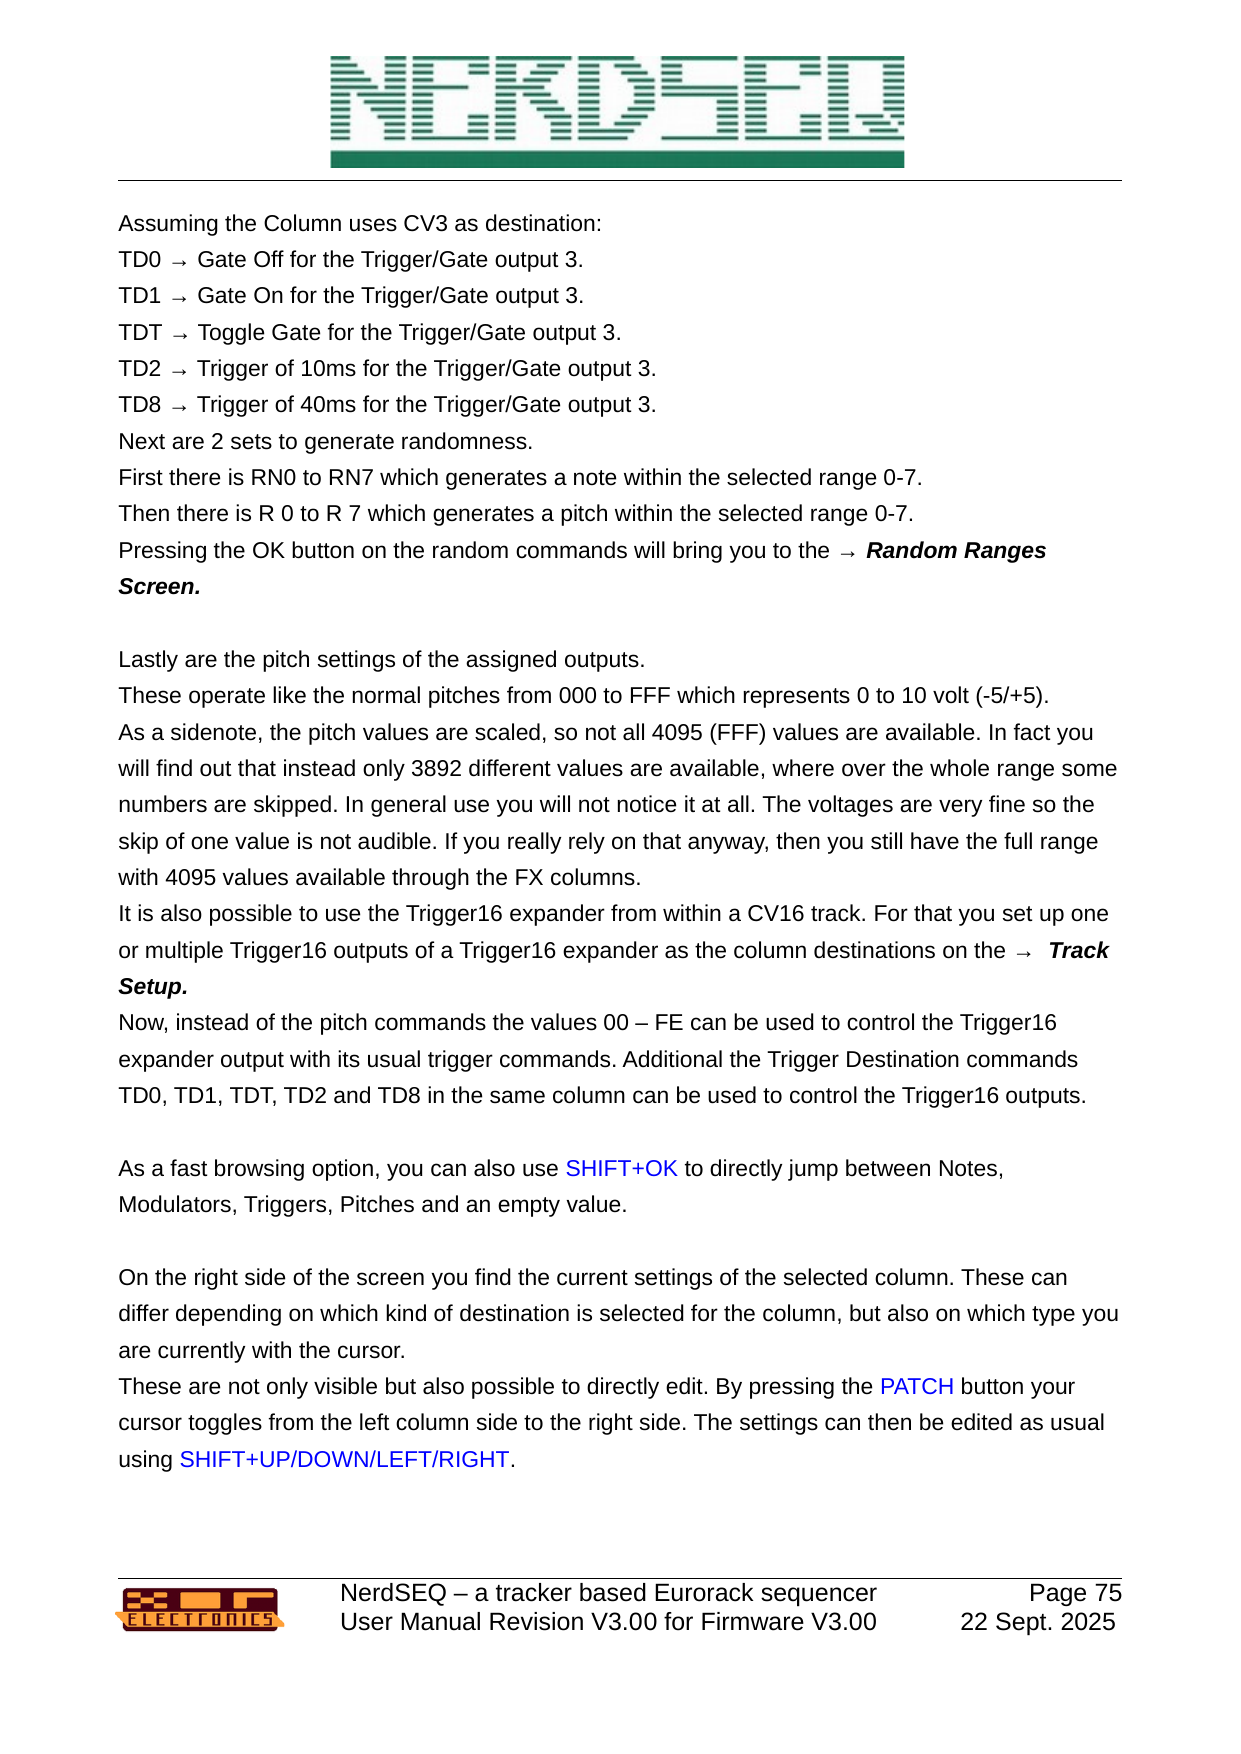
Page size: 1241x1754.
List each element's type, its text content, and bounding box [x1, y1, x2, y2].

text These operate like the normal pitches from 000 to FFF which represents 0 to 10 volt (-5/+5). [118, 682, 1122, 708]
text TD2 → Trigger of 10ms for the Trigger/Gate output 3. [118, 355, 1122, 381]
text It is also possible to use the Trigger16 expander from within a CV16 track. For that you set up one or multiple Trigger16 outputs of a Trigger16 expander as the column destinations on the → Track Setup. [118, 900, 1122, 999]
picture [330, 56, 905, 168]
text On the right side of the screen you find the current settings of the selected column. These can differ depending on which kind of destination is selected for the column, but also on which type you are currently with the cursor. [118, 1264, 1122, 1363]
text Pressing the OK button on the random commands will bring you to the → Random Ranges Screen. [118, 537, 1122, 599]
text As a sidenote, the pitch values are scaled, so not all 4095 (FFF) values are available. In fact you will find out that instead only 3892 different values are available, where over the whole range some numbers are skipped. In general use you will not notice it at all. The voltages are very fine so the skip of one value is not audible. If you really rely on that anyway, then you still have the full range with 4095 values available through the FX columns. [118, 718, 1122, 890]
picture [115, 1584, 285, 1634]
text Lastly are the pitch settings of the assigned outputs. [118, 646, 1122, 672]
text TD8 → Trigger of 40ms for the Trigger/Gate output 3. [118, 391, 1122, 418]
text Now, instead of the pitch commands the values 00 – FE can be used to control the Trigger16 expander output with its usual trigger commands. Additional the Trigger Destination commands TD0, TD1, TDT, TD2 and TD8 in the same column can be used to control the Trigger16 outputs. [118, 1009, 1122, 1108]
text Then there is R 0 to R 7 which generates a pitch within the selected range 0-7. [118, 500, 1122, 527]
text First there is RN0 to RN7 which generates a note within the selected range 0-7. [118, 464, 1122, 490]
text As a fast browsing option, you can also use SHIFT+OK to directly jump between Notes, Modulators, Triggers, Pitches and an empty value. [118, 1155, 1122, 1217]
text TDT → Toggle Gate for the Trigger/Gate output 3. [118, 319, 1122, 345]
text Assuming the Column uses CV3 as destination: [118, 209, 1122, 236]
text These are not only visible but also possible to directly edit. By pressing the PATCH button your cursor toggles from the left column side to the right side. The settings can then be edited as usual using SHIFT+UP/DOWN/LEFT/RIGHT. [118, 1373, 1122, 1472]
text Next are 2 sets to generate randomness. [118, 428, 1122, 454]
text TD1 → Gate On for the Trigger/Gate output 3. [118, 282, 1122, 309]
text TD0 → Gate Off for the Trigger/Gate output 3. [118, 246, 1122, 272]
